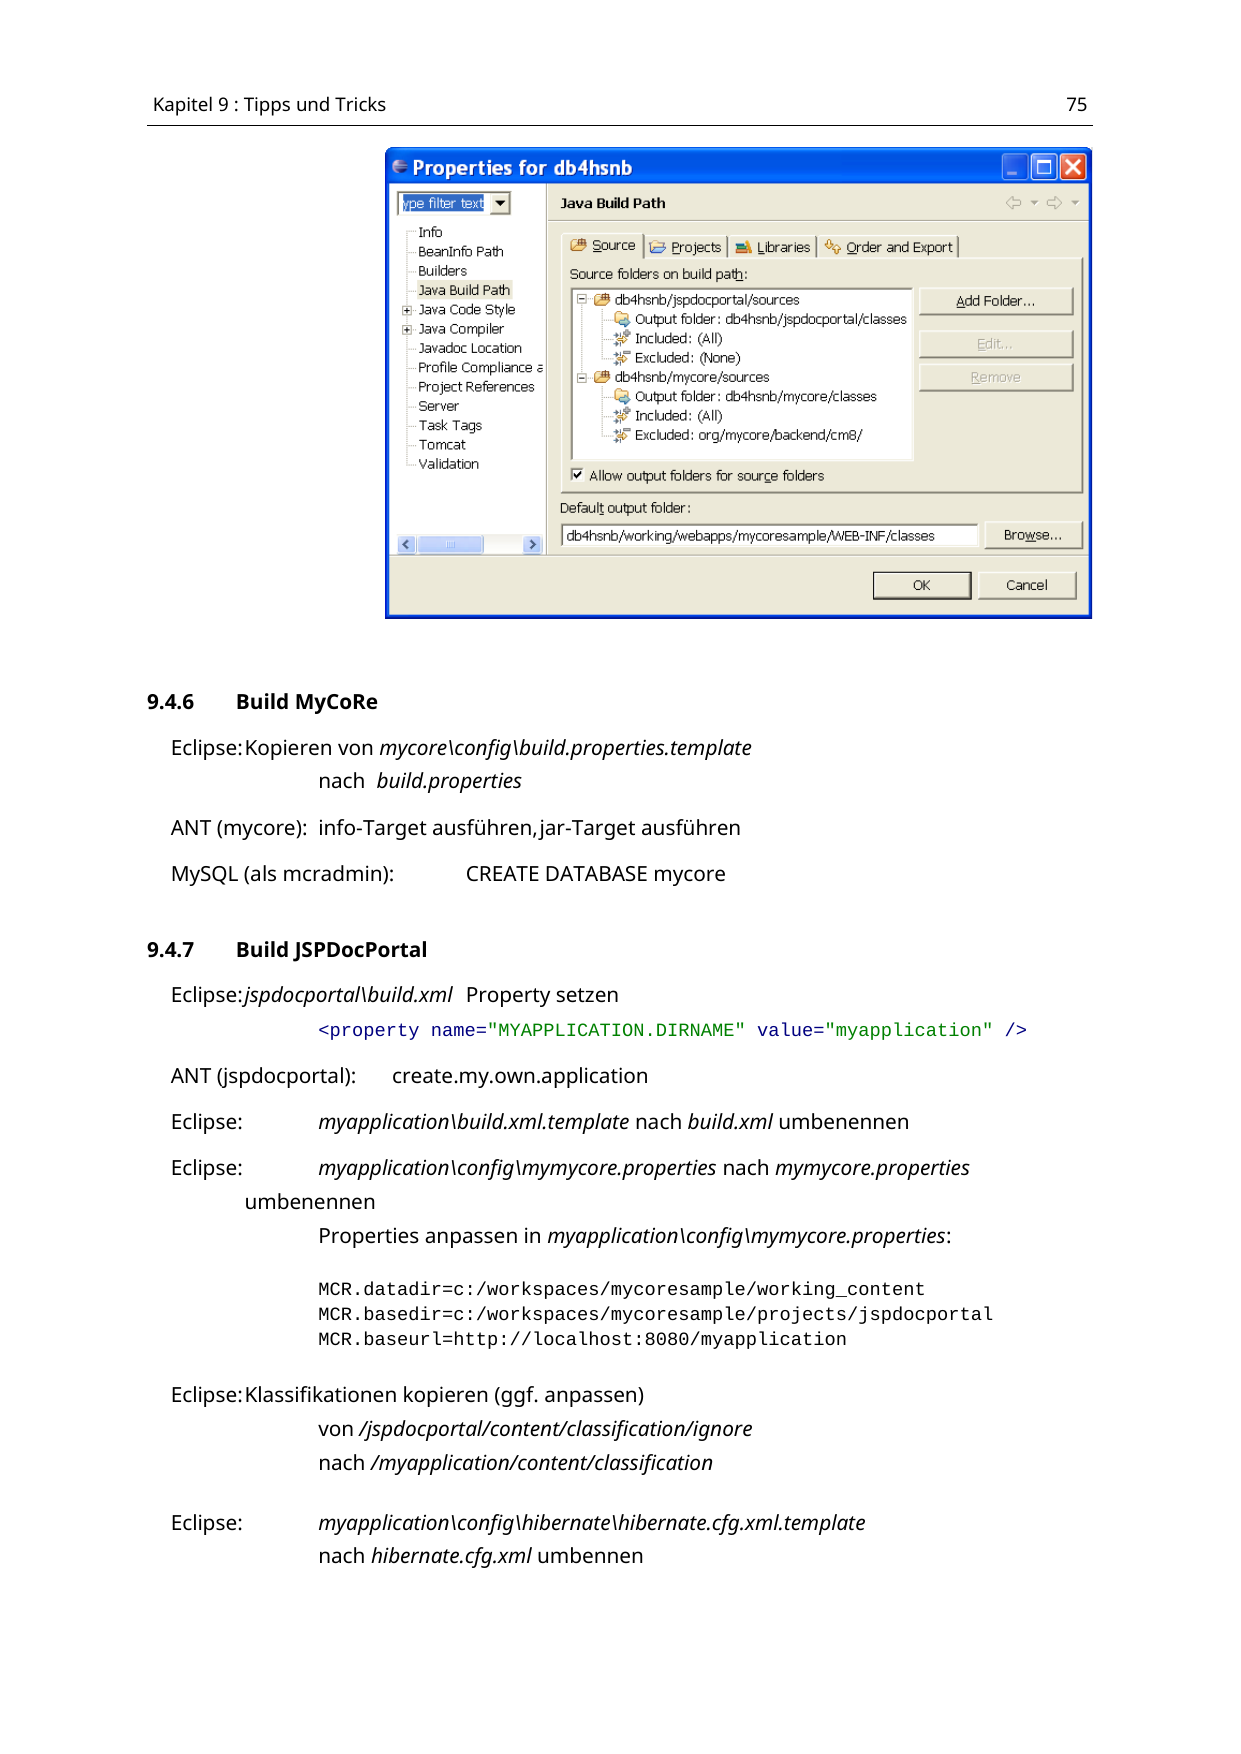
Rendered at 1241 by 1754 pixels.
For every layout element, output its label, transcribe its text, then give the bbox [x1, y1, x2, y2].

text MySQL (als mcradmin): CREATE DATABASE mycore [171, 859, 1069, 887]
text Eclipse: myapplication\config\mymycore.properties nach mymycore.properties umbenennen Properties anpassen in myapplication\config\mymycore.properties: [171, 1153, 1069, 1249]
subtitle Build MyCoRe [147, 687, 1092, 715]
subtitle Build JSPDocPortal [147, 935, 1092, 963]
text ANT (jspdocportal): create.my.own.application [171, 1061, 1069, 1089]
text Eclipse: Kopieren von mycore\config\build.properties.template nach build.properties [171, 733, 1069, 795]
text Eclipse: Klassifikationen kopieren (ggf. anpassen) von /jspdocportal/content/classification/ignore nach /myapplication/content/classification Eclipse: myapplication\config\hibernate\hibernate.cfg.xml.template nach hibernate.cfg.xml umbennen [171, 1381, 1069, 1570]
text Eclipse: myapplication\build.xml.template nach build.xml umbenennen [171, 1107, 1069, 1135]
text ANT (mycore): info-Target ausführen, jar-Target ausführen [171, 813, 1069, 841]
text MCR.datadir=c:/workspaces/mycoresample/working_content MCR.basedir=c:/workspaces/mycoresample/projects/jspdocportal MCR.baseurl=http://localhost:8080/myapplication [171, 1279, 1069, 1351]
text Eclipse: jspdocportal\build.xml Property setzen <property name="MYAPPLICATION.DIRNAME" value="myapplication" /> [171, 981, 1069, 1043]
picture [385, 147, 1093, 619]
